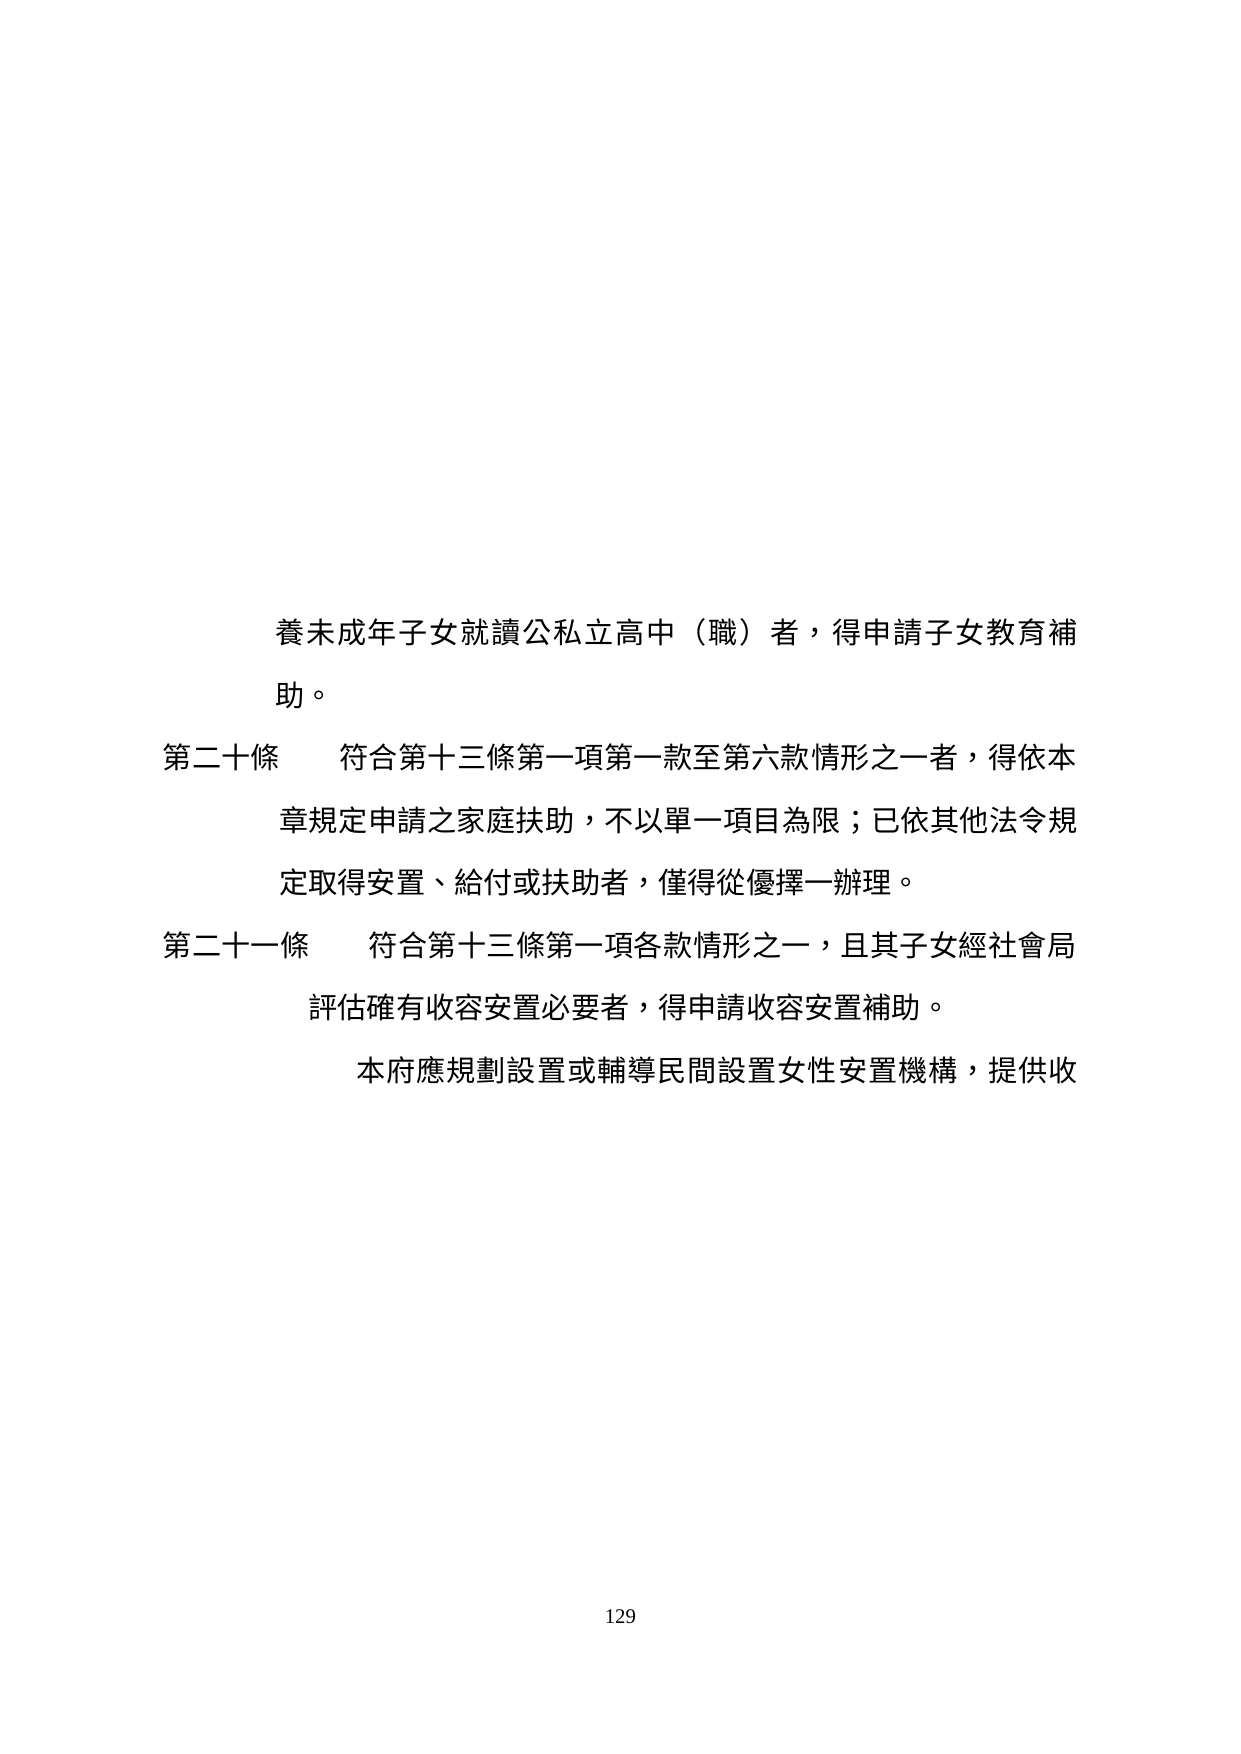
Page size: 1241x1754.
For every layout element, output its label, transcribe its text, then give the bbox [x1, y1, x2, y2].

text 本府應規劃設置或輔導民間設置女性安置機構，提供收 [312, 1027, 1078, 1089]
text 養未成年子女就讀公私立高中（職）者，得申請子女教育補助。 [275, 589, 1078, 714]
text 第二十一條 符合第十三條第一項各款情形之一，且其子女經社會局評估確有收容安置必要者，得申請收容安置補助。 [162, 902, 1078, 1027]
text 第二十條 符合第十三條第一項第一款至第六款情形之一者，得依本章規定申請之家庭扶助，不以單一項目為限；已依其他法令規定取得安置、給付或扶助者，僅得從優擇一辦理。 [162, 714, 1078, 902]
